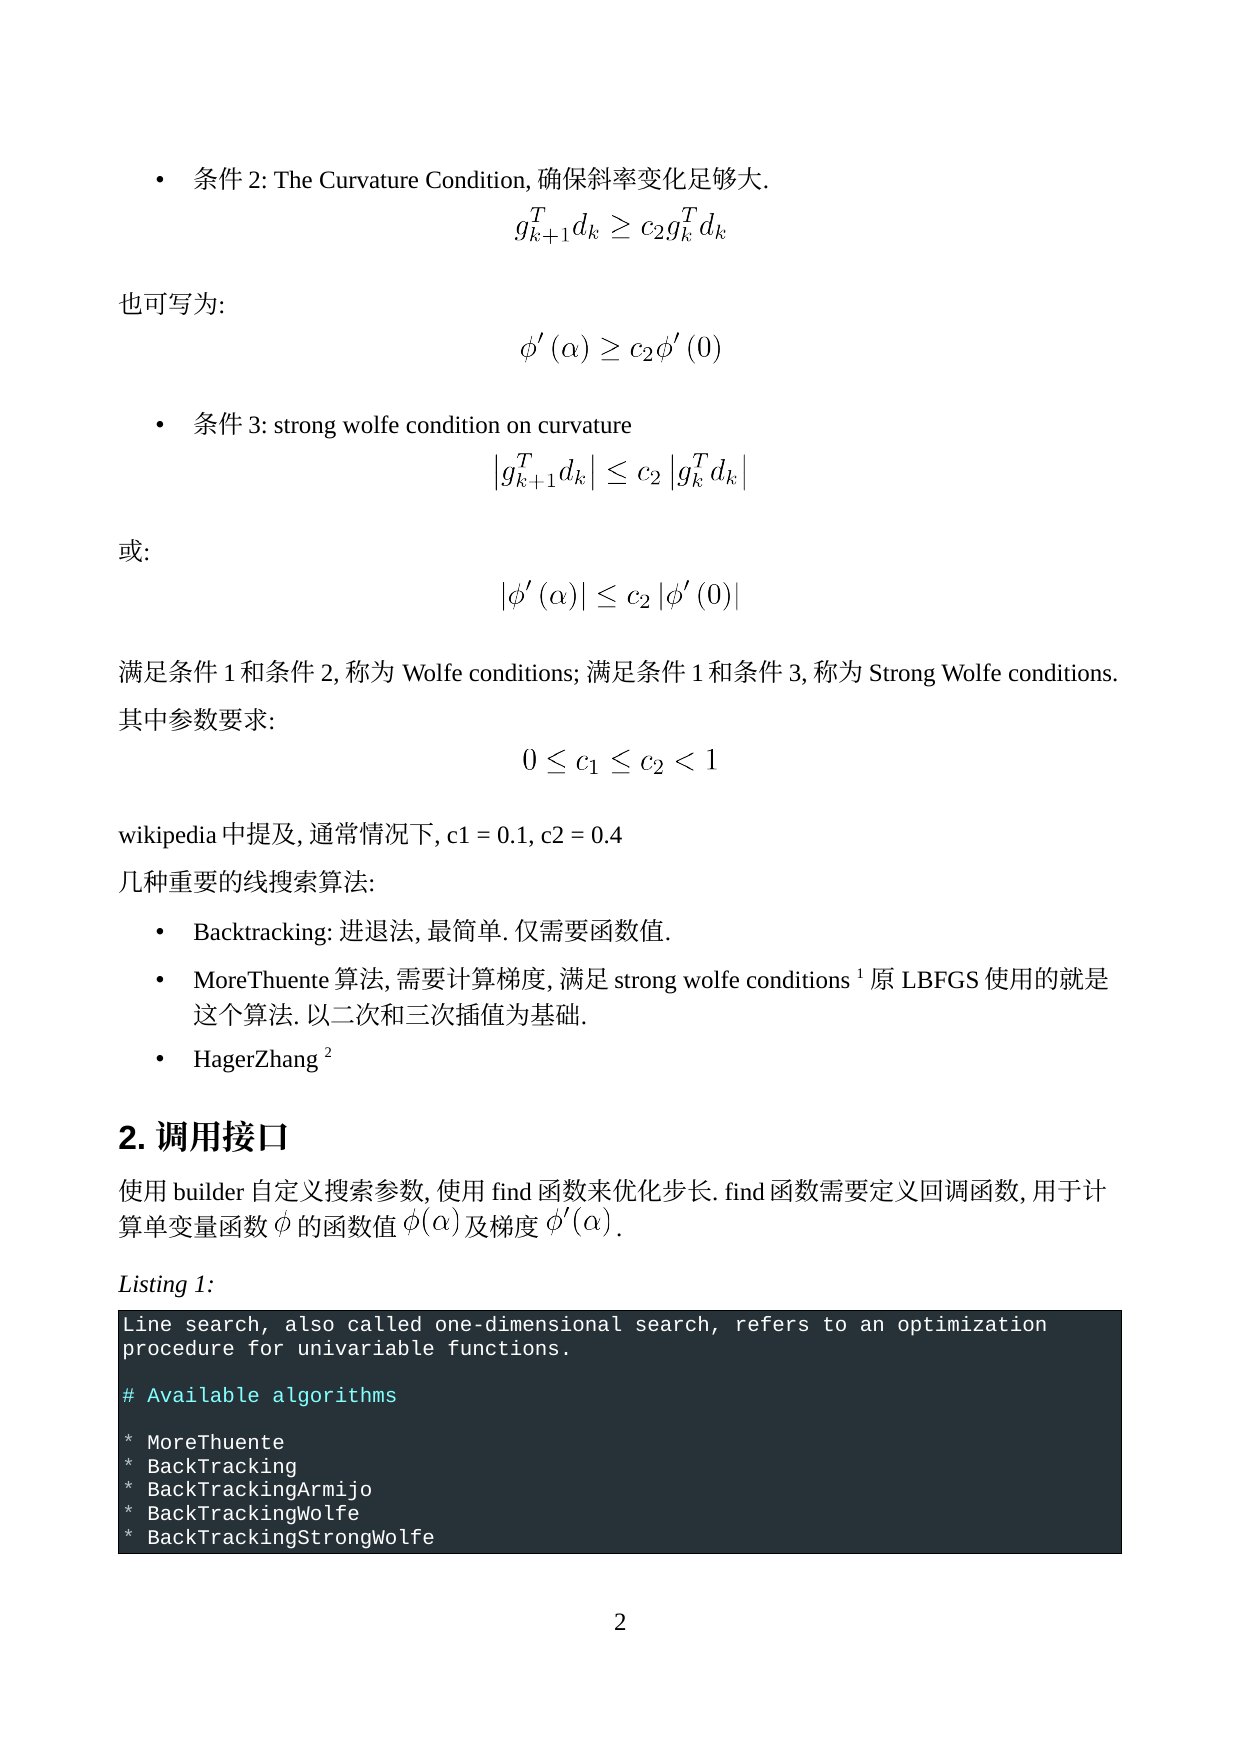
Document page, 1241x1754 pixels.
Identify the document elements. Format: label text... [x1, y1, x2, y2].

text 使用builder自定义搜索参数, 使用find函数来优化步长. find函数需要定义回调函数, 用于计算单变量函数 的函数值 及梯度 . [118, 1171, 1122, 1244]
list 条件2: The Curvature Condition, 确保斜率变化足够大. [156, 159, 1122, 195]
text * BackTrackingArmijo [119, 1476, 1121, 1499]
list Listing 1: [118, 1269, 1122, 1297]
picture [502, 580, 738, 611]
picture [520, 332, 720, 364]
subtitle 调用接口 [118, 1110, 1122, 1159]
text * BackTrackingStrongWolfe [119, 1523, 1121, 1553]
list HagerZhang 2 [156, 1044, 1122, 1073]
text 或: [118, 532, 1122, 568]
picture [523, 749, 717, 774]
picture [546, 1207, 610, 1237]
text * BackTrackingWolfe [119, 1499, 1121, 1523]
picture [403, 1207, 459, 1237]
text * BackTracking [119, 1452, 1121, 1476]
picture [495, 453, 745, 491]
text Line search, also called one-dimensional search, refers to an optimization [119, 1311, 1121, 1334]
text procedure for univariable functions. [119, 1334, 1121, 1357]
text 几种重要的线搜索算法: [118, 863, 1122, 899]
text * MoreThuente [119, 1428, 1121, 1452]
picture [274, 1210, 291, 1237]
list MoreThuente算法, 需要计算梯度, 满足strong wolfe conditions 1 原 LBFGS使用的就是这个算法. 以二次和三次插值为基础. [156, 960, 1122, 1032]
text # Available algorithms [119, 1381, 1121, 1404]
text 满足条件1和条件2, 称为 Wolfe conditions; 满足条件1和条件3, 称为Strong Wolfe conditions. [118, 652, 1122, 688]
list Backtracking: 进退法, 最简单. 仅需要函数值. [156, 911, 1122, 947]
text 其中参数要求: [118, 701, 1122, 737]
list 条件3: strong wolfe condition on curvature [156, 405, 1122, 441]
text wikipedia中提及, 通常情况下, c1 = 0.1, c2 = 0.4 [118, 814, 1122, 850]
text 也可写为: [118, 284, 1122, 320]
picture [514, 207, 726, 244]
